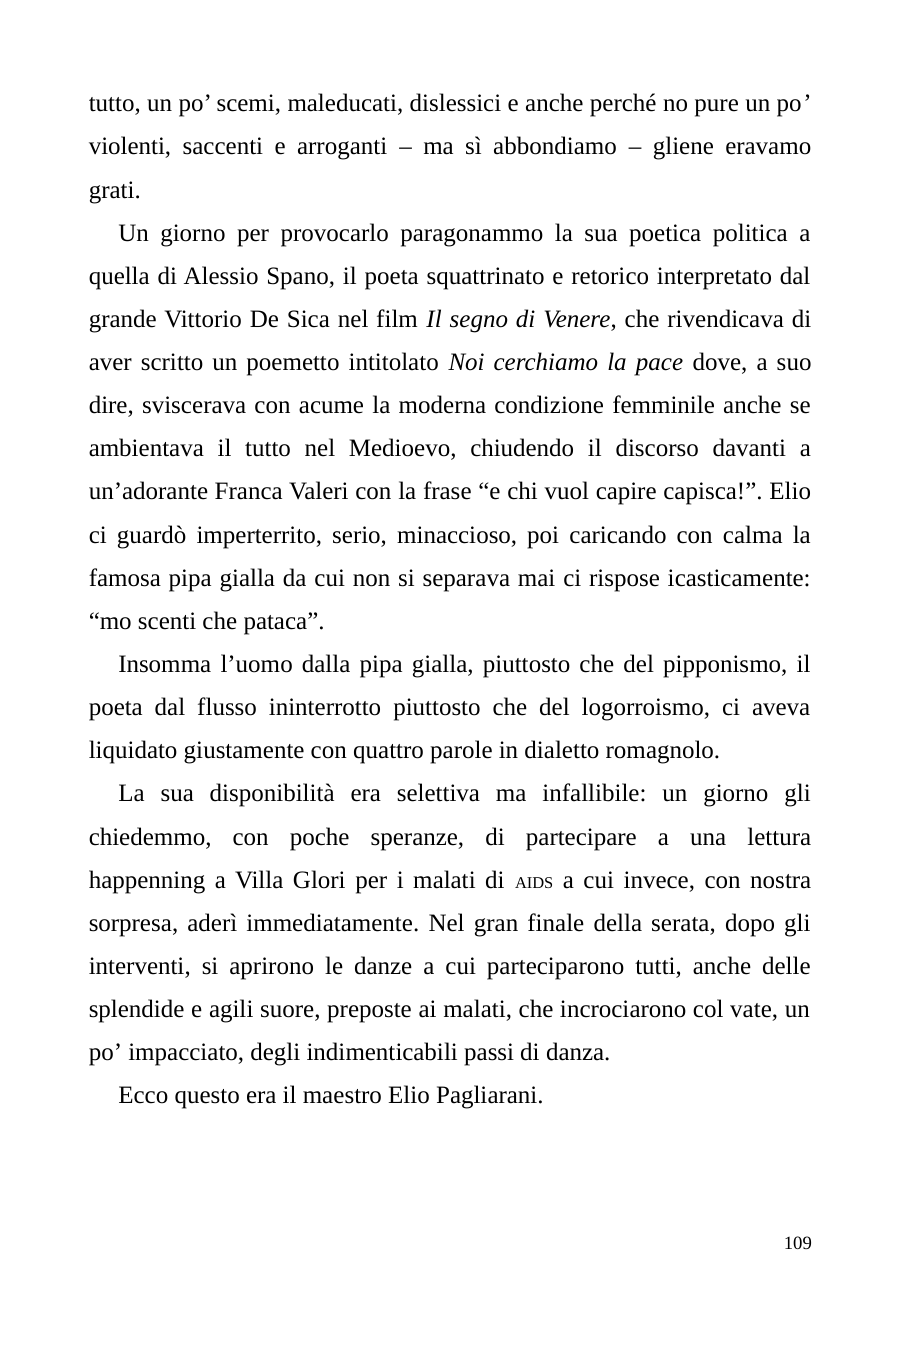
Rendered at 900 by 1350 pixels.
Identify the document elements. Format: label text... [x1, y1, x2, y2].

text La sua disponibilità era selettiva ma infallibile: un giorno gli chiedemmo, con poche speranze, di partecipare a una lettura happenning a Villa Glori per i malati di aids a cui invece, con nostra sorpresa, aderì immediatamente. Nel gran finale della serata, dopo gli interventi, si aprirono le danze a cui parteciparono tutti, anche delle splendide e agili suore, preposte ai malati, che incrociarono col vate, un po’ impacciato, degli indimenticabili passi di danza. [88, 778, 811, 1066]
text Insomma l’uomo dalla pipa gialla, piuttosto che del pipponismo, il poeta dal flusso ininterrotto piuttosto che del logorroismo, ci aveva liquidato giustamente con quattro parole in dialetto romagnolo. [88, 649, 811, 764]
text Ecco questo era il maestro Elio Pagliarani. [88, 1080, 811, 1109]
text tutto, un po’ scemi, maleducati, dislessici e anche perché no pure un po’ violenti, saccenti e arroganti ‒ ma sì abbondiamo ‒ gliene eravamo grati. [88, 88, 811, 203]
text Un giorno per provocarlo paragonammo la sua poetica politica a quella di Alessio Spano, il poeta squattrinato e retorico interpretato dal grande Vittorio De Sica nel film Il segno di Venere, che rivendicava di aver scritto un poemetto intitolato Noi cerchiamo la pace dove, a suo dire, sviscerava con acume la moderna condizione femminile anche se ambientava il tutto nel Medioevo, chiudendo il discorso davanti a un’adorante Franca Valeri con la frase “e chi vuol capire capisca!”. Elio ci guardò imperterrito, serio, minaccioso, poi caricando con calma la famosa pipa gialla da cui non si separava mai ci rispose icasticamente: “mo scenti che pataca”. [88, 218, 811, 635]
